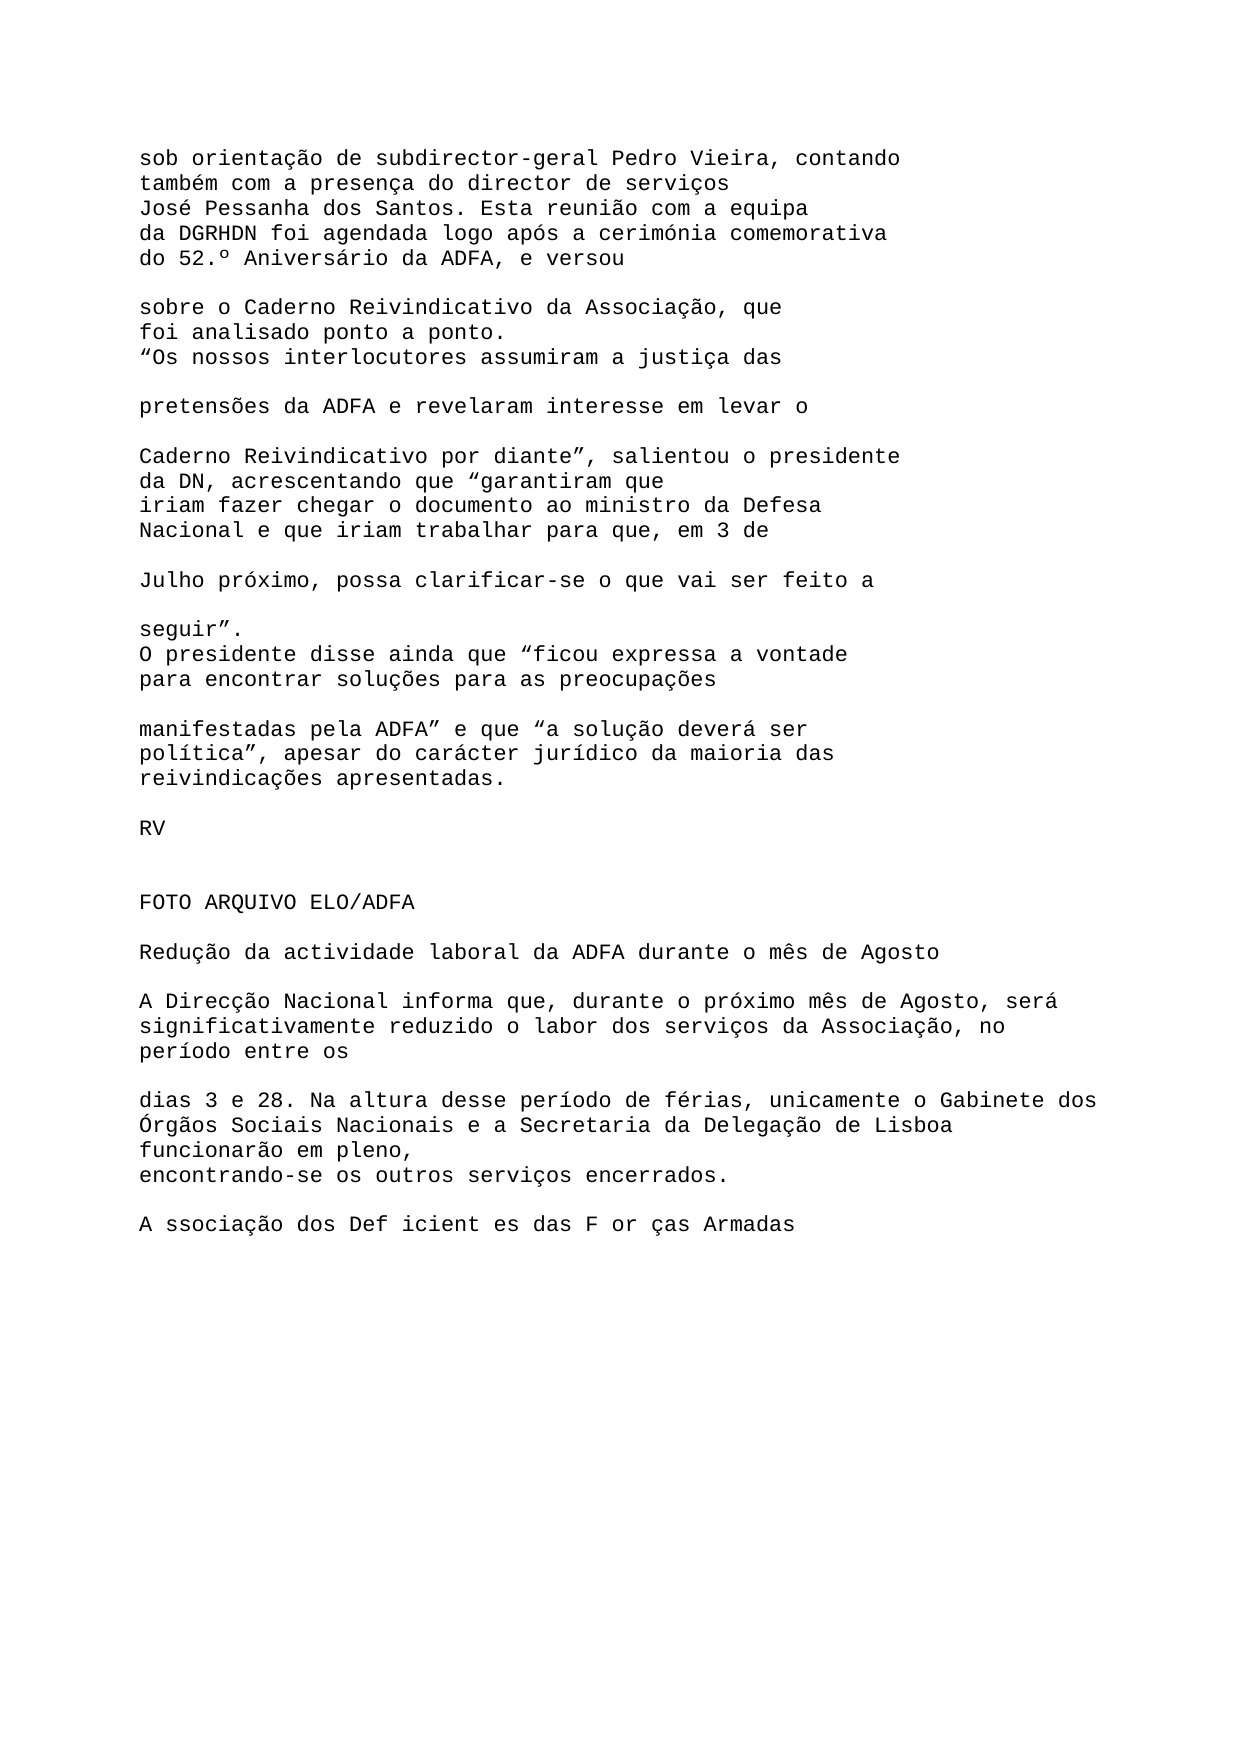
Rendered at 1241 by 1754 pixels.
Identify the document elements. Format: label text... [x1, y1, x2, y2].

text foi analisado ponto a ponto. [139, 321, 1101, 346]
text para encontrar soluções para as preocupações [139, 668, 1101, 693]
text sobre o Caderno Reivindicativo da Associação, que [139, 296, 1101, 321]
text O presidente disse ainda que “ficou expressa a vontade [139, 643, 1101, 668]
text Caderno Reivindicativo por diante”, salientou o presidente [139, 445, 1101, 470]
text iriam fazer chegar o documento ao ministro da Defesa [139, 495, 1101, 519]
text José Pessanha dos Santos. Esta reunião com a equipa [139, 197, 1101, 222]
text “Os nossos interlocutores assumiram a justiça das [139, 346, 1101, 371]
text da DN, acrescentando que “garantiram que [139, 470, 1101, 495]
text política”, apesar do carácter jurídico da maioria das [139, 743, 1101, 767]
text RV [139, 817, 1101, 842]
text Julho próximo, possa clarificar-se o que vai ser feito a [139, 569, 1101, 594]
text pretensões da ADFA e revelaram interesse em levar o [139, 396, 1101, 420]
text reivindicações apresentadas. [139, 767, 1101, 792]
text Nacional e que iriam trabalhar para que, em 3 de [139, 519, 1101, 544]
text manifestadas pela ADFA” e que “a solução deverá ser [139, 718, 1101, 743]
text do 52.º Aniversário da ADFA, e versou [139, 247, 1101, 272]
text da DGRHDN foi agendada logo após a cerimónia comemorativa [139, 222, 1101, 247]
text Redução da actividade laboral da ADFA durante o mês de Agosto [139, 941, 1101, 966]
text dias 3 e 28. Na altura desse período de férias, unicamente o Gabinete dos Órgãos Sociais Nacionais e a Secretaria da Delegação de Lisboa funcionarão em pleno, [139, 1090, 1101, 1164]
text também com a presença do director de serviços [139, 172, 1101, 197]
text seguir”. [139, 619, 1101, 643]
text sob orientação de subdirector-geral Pedro Vieira, contando [139, 148, 1101, 172]
text FOTO ARQUIVO ELO/ADFA [139, 891, 1101, 916]
text A ssociação dos Def icient es das F or ças Armadas [139, 1214, 1101, 1238]
text A Direcção Nacional informa que, durante o próximo mês de Agosto, será significativamente reduzido o labor dos serviços da Associação, no período entre os [139, 991, 1101, 1065]
text encontrando-se os outros serviços encerrados. [139, 1164, 1101, 1189]
